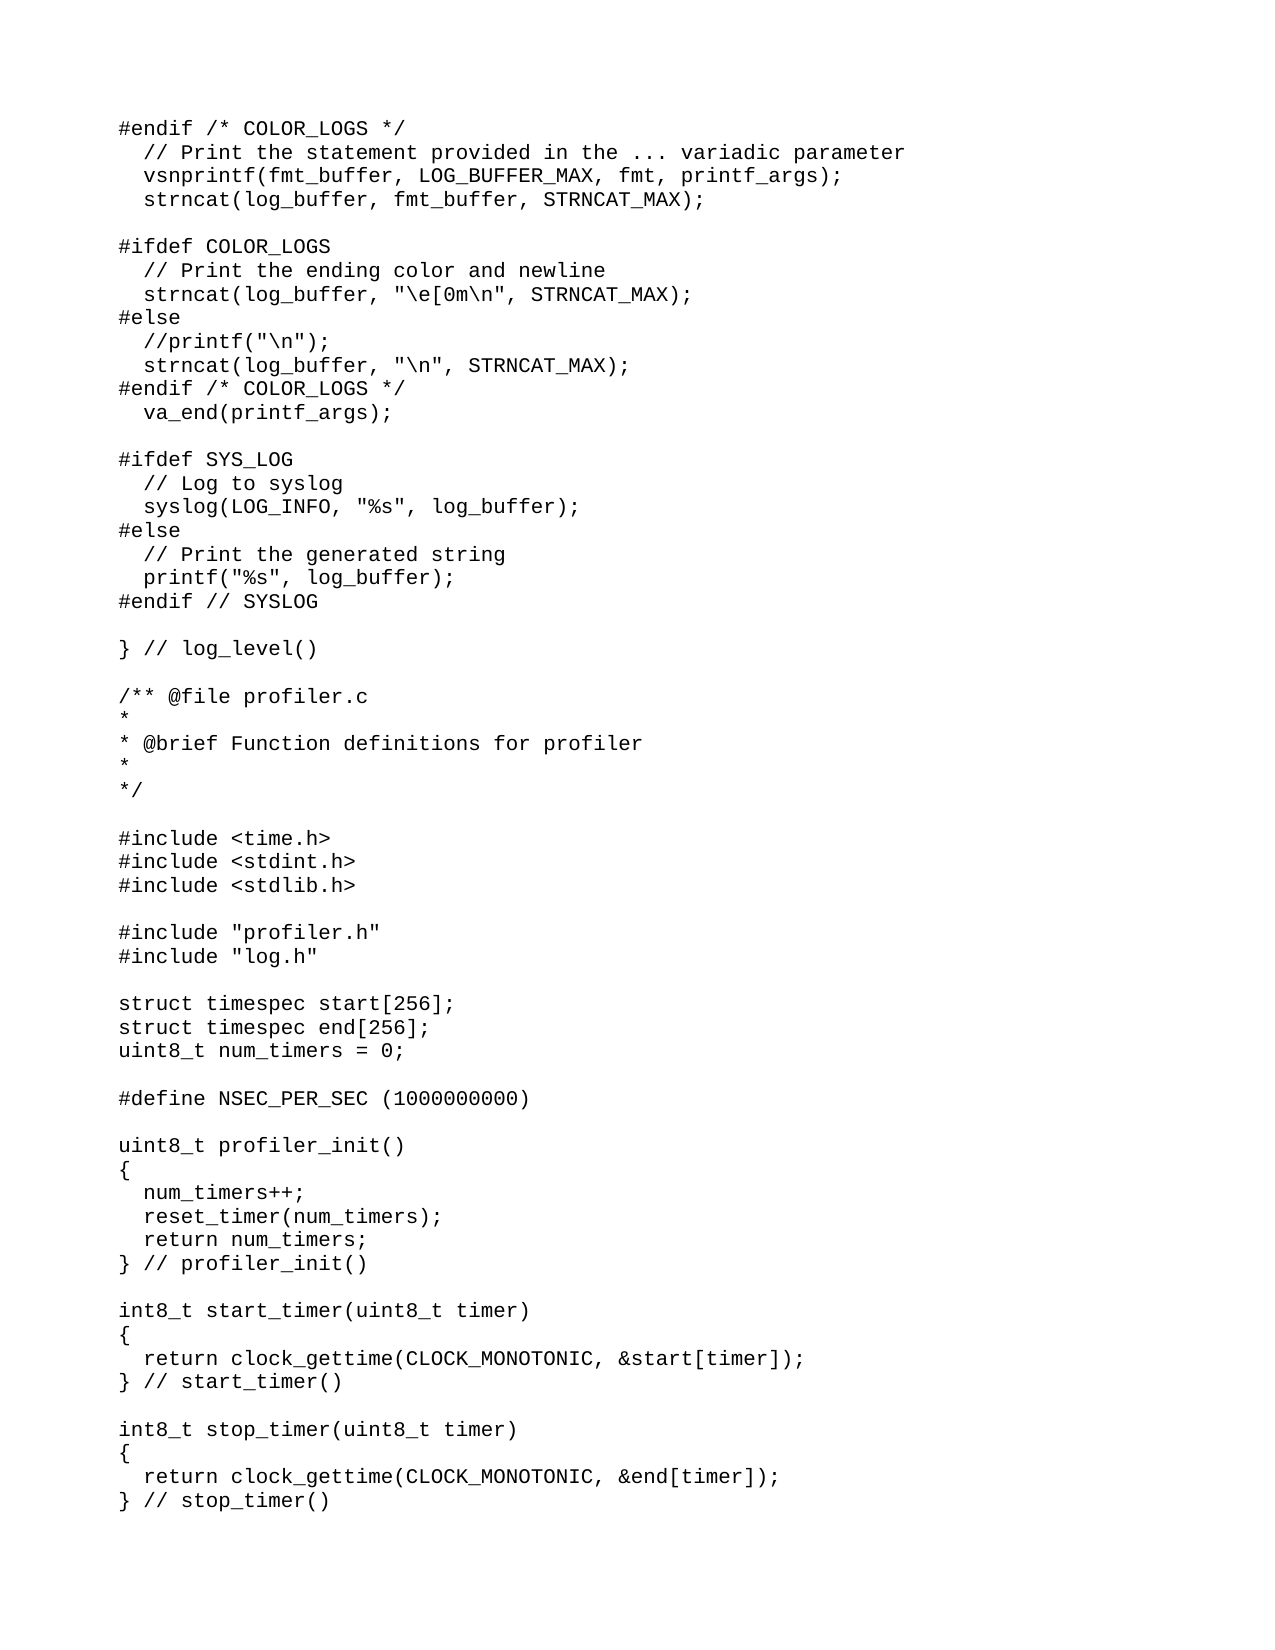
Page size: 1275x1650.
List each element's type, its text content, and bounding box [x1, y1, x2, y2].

text printf("%s", log_buffer); [118, 567, 1157, 591]
text } // start_timer() [118, 1371, 1157, 1395]
text // Print the statement provided in the ... variadic parameter [118, 142, 1157, 165]
text } // stop_timer() [118, 1489, 1157, 1513]
text struct timespec end[256]; [118, 1017, 1157, 1040]
text #endif /* COLOR_LOGS */ [118, 378, 1157, 402]
text */ [118, 780, 1157, 804]
text #include <stdlib.h> [118, 875, 1157, 898]
text } // profiler_init() [118, 1253, 1157, 1277]
text #include <time.h> [118, 827, 1157, 851]
text vsnprintf(fmt_buffer, LOG_BUFFER_MAX, fmt, printf_args); [118, 165, 1157, 189]
text #else [118, 307, 1157, 331]
text #include <stdint.h> [118, 851, 1157, 875]
text { [118, 1324, 1157, 1348]
text int8_t stop_timer(uint8_t timer) [118, 1419, 1157, 1442]
text strncat(log_buffer, fmt_buffer, STRNCAT_MAX); [118, 189, 1157, 213]
text num_timers++; [118, 1182, 1157, 1206]
text } // log_level() [118, 638, 1157, 662]
text struct timespec start[256]; [118, 993, 1157, 1017]
text reset_timer(num_timers); [118, 1206, 1157, 1229]
text int8_t start_timer(uint8_t timer) [118, 1300, 1157, 1324]
text #define NSEC_PER_SEC (1000000000) [118, 1088, 1157, 1111]
text uint8_t profiler_init() [118, 1135, 1157, 1158]
text #ifdef COLOR_LOGS [118, 236, 1157, 260]
text #ifdef SYS_LOG [118, 449, 1157, 473]
text strncat(log_buffer, "\n", STRNCAT_MAX); [118, 354, 1157, 378]
text syslog(LOG_INFO, "%s", log_buffer); [118, 496, 1157, 520]
text uint8_t num_timers = 0; [118, 1040, 1157, 1064]
text { [118, 1158, 1157, 1182]
text strncat(log_buffer, "\e[0m\n", STRNCAT_MAX); [118, 284, 1157, 307]
text #endif /* COLOR_LOGS */ [118, 118, 1157, 142]
text #else [118, 520, 1157, 544]
text // Print the ending color and newline [118, 260, 1157, 284]
text * [118, 757, 1157, 780]
text // Print the generated string [118, 544, 1157, 567]
text { [118, 1442, 1157, 1466]
text return clock_gettime(CLOCK_MONOTONIC, &start[timer]); [118, 1348, 1157, 1371]
text #endif // SYSLOG [118, 591, 1157, 615]
text #include "log.h" [118, 946, 1157, 969]
text * [118, 709, 1157, 733]
text return clock_gettime(CLOCK_MONOTONIC, &end[timer]); [118, 1466, 1157, 1489]
text // Log to syslog [118, 473, 1157, 496]
text va_end(printf_args); [118, 402, 1157, 426]
text #include "profiler.h" [118, 922, 1157, 946]
text //printf("\n"); [118, 331, 1157, 354]
text * @brief Function definitions for profiler [118, 733, 1157, 757]
text return num_timers; [118, 1229, 1157, 1253]
text /** @file profiler.c [118, 686, 1157, 709]
